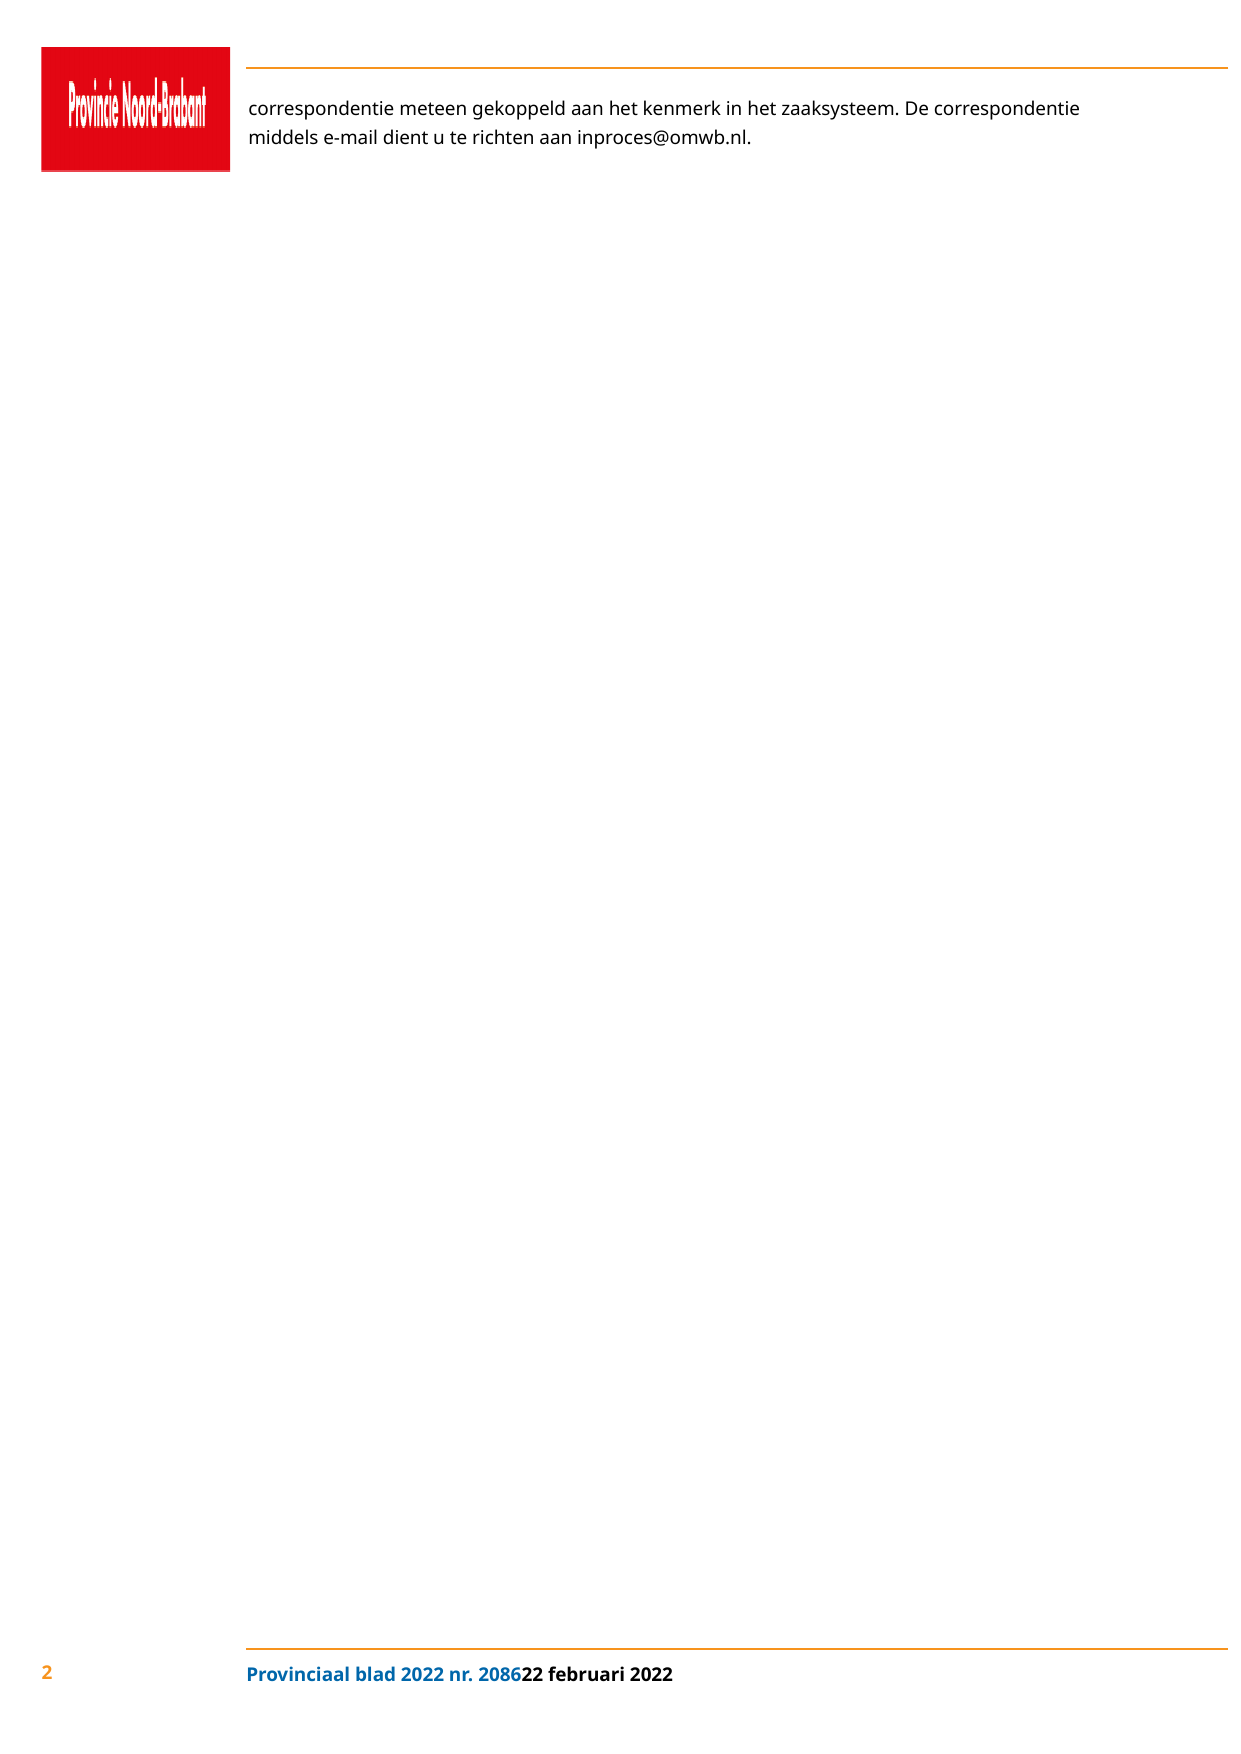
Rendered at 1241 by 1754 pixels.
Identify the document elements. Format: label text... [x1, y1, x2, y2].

picture [41, 47, 231, 172]
text correspondentie meteen gekoppeld aan het kenmerk in het zaaksysteem. De correspondentie middels e-mail dient u te richten aan inproces@omwb.nl. [248, 95, 1152, 150]
